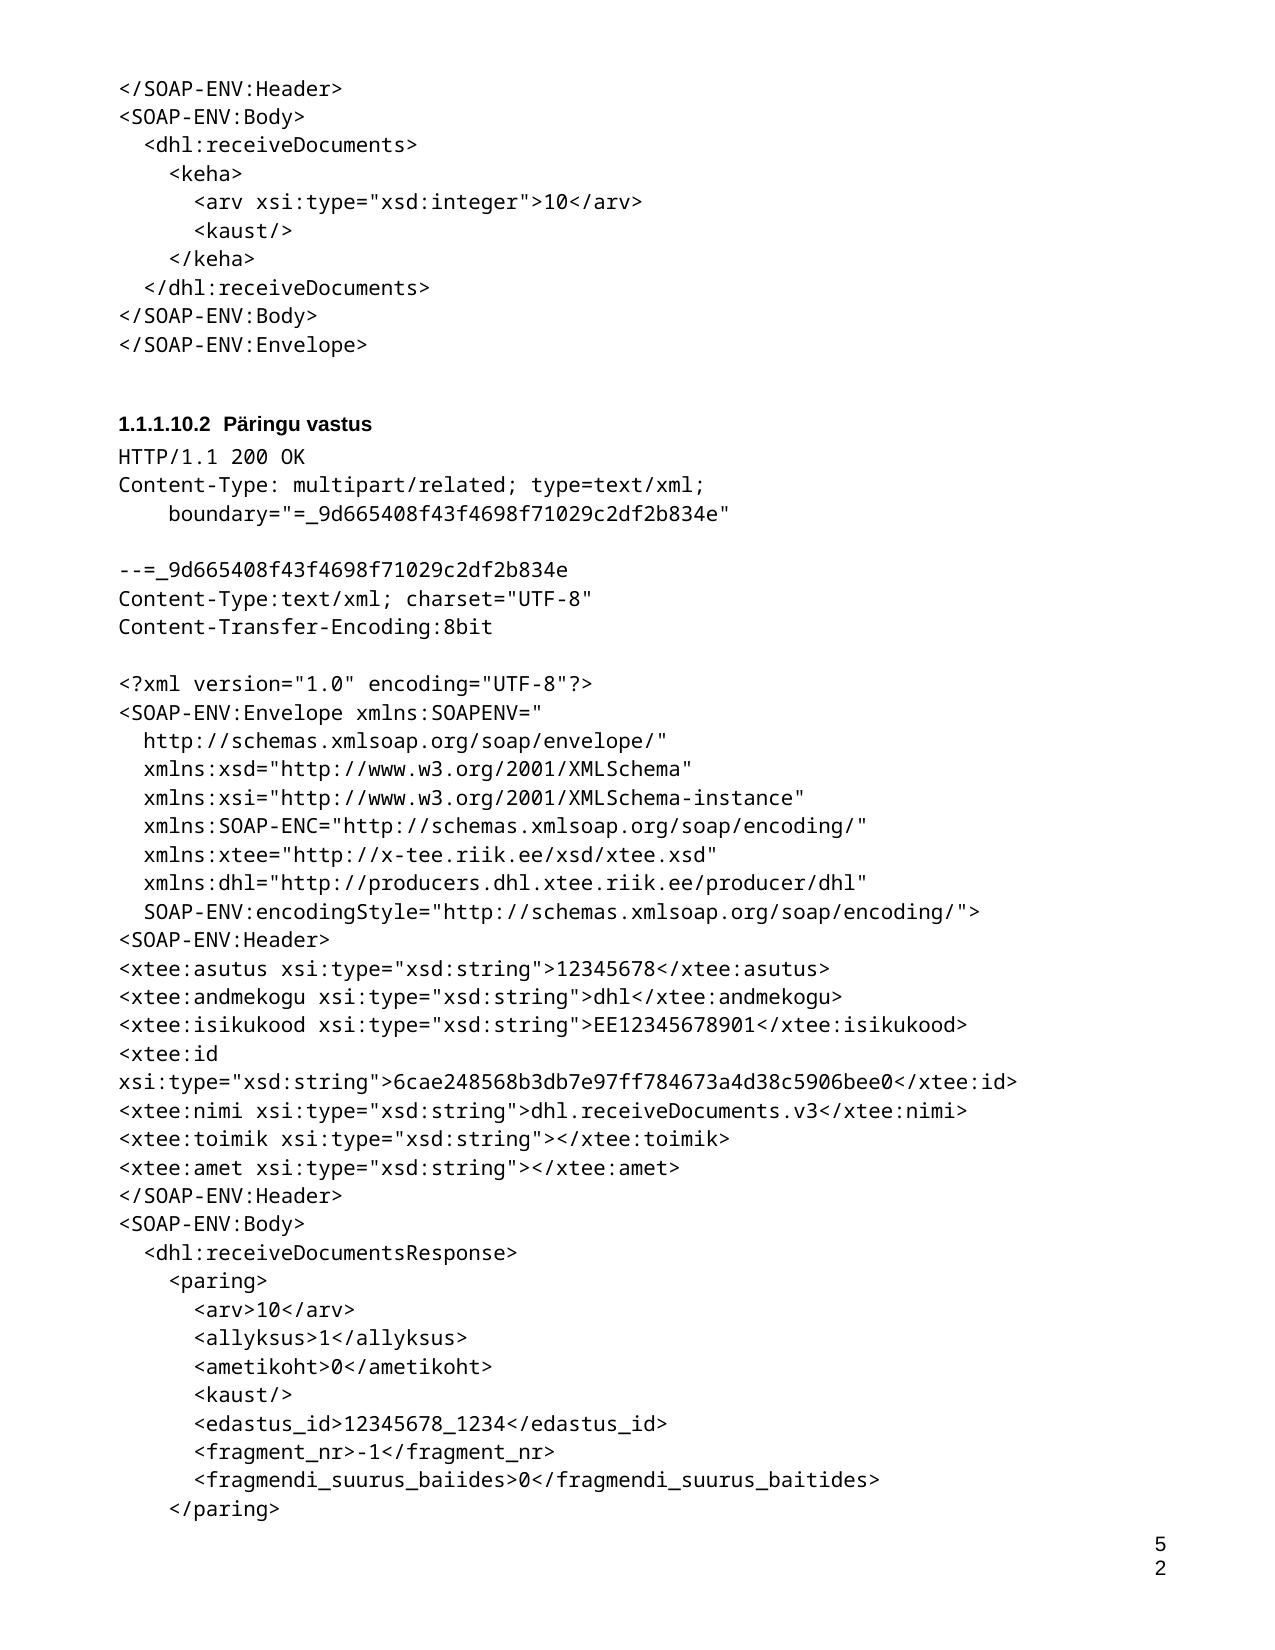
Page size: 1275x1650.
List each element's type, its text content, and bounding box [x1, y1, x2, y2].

text <keha> [118, 159, 1157, 187]
text </SOAP-ENV:Body> [118, 301, 1157, 330]
text <SOAP-ENV:Envelope xmlns:SOAPENV=" [118, 698, 1157, 726]
text <xtee:nimi xsi:type="xsd:string">dhl.receiveDocuments.v3</xtee:nimi> [118, 1096, 1157, 1124]
text <kaust/> [118, 216, 1157, 244]
text <dhl:receiveDocuments> [118, 131, 1157, 159]
text </paring> [118, 1494, 1157, 1522]
text <xtee:andmekogu xsi:type="xsd:string">dhl</xtee:andmekogu> [118, 982, 1157, 1011]
text <?xml version="1.0" encoding="UTF-8"?> [118, 669, 1157, 698]
text Content-Type: multipart/related; type=text/xml; [118, 470, 1157, 499]
text xmlns:xtee="http://x-tee.riik.ee/xsd/xtee.xsd" [118, 840, 1157, 868]
text <edastus_id>12345678_1234</edastus_id> [118, 1409, 1157, 1437]
text </keha> [118, 244, 1157, 273]
text HTTP/1.1 200 OK [118, 442, 1157, 470]
text </SOAP-ENV:Header> [118, 74, 1157, 102]
text <xtee:asutus xsi:type="xsd:string">12345678</xtee:asutus> [118, 954, 1157, 982]
text <paring> [118, 1266, 1157, 1295]
text xmlns:xsi="http://www.w3.org/2001/XMLSchema-instance" [118, 783, 1157, 811]
text http://schemas.xmlsoap.org/soap/envelope/" [118, 726, 1157, 754]
text <arv>10</arv> [118, 1295, 1157, 1323]
text SOAP-ENV:encodingStyle="http://schemas.xmlsoap.org/soap/encoding/"> [118, 897, 1157, 925]
text --=_9d665408f43f4698f71029c2df2b834e [118, 556, 1157, 584]
text <arv xsi:type="xsd:integer">10</arv> [118, 187, 1157, 216]
text xmlns:dhl="http://producers.dhl.xtee.riik.ee/producer/dhl" [118, 868, 1157, 897]
text <fragmendi_suurus_baiides>0</fragmendi_suurus_baitides> [118, 1466, 1157, 1494]
text <SOAP-ENV:Body> [118, 102, 1157, 131]
text <xtee:id [118, 1039, 1157, 1067]
text <xtee:isikukood xsi:type="xsd:string">EE12345678901</xtee:isikukood> [118, 1011, 1157, 1039]
text <dhl:receiveDocumentsResponse> [118, 1238, 1157, 1266]
text <allyksus>1</allyksus> [118, 1323, 1157, 1352]
text <ametikoht>0</ametikoht> [118, 1352, 1157, 1380]
subtitle Päringu vastus [118, 412, 1157, 436]
text Content-Transfer-Encoding:8bit [118, 612, 1157, 641]
text </SOAP-ENV:Envelope> [118, 330, 1157, 358]
text <xtee:amet xsi:type="xsd:string"></xtee:amet> [118, 1153, 1157, 1181]
text <kaust/> [118, 1380, 1157, 1409]
text <xtee:toimik xsi:type="xsd:string"></xtee:toimik> [118, 1124, 1157, 1153]
text xsi:type="xsd:string">6cae248568b3db7e97ff784673a4d38c5906bee0</xtee:id> [118, 1067, 1157, 1096]
text xmlns:xsd="http://www.w3.org/2001/XMLSchema" [118, 754, 1157, 783]
text boundary="=_9d665408f43f4698f71029c2df2b834e" [118, 499, 1157, 527]
text </dhl:receiveDocuments> [118, 273, 1157, 301]
text </SOAP-ENV:Header> [118, 1181, 1157, 1209]
text <SOAP-ENV:Body> [118, 1209, 1157, 1238]
text <SOAP-ENV:Header> [118, 925, 1157, 954]
text <fragment_nr>-1</fragment_nr> [118, 1437, 1157, 1466]
text Content-Type:text/xml; charset="UTF-8" [118, 584, 1157, 612]
text xmlns:SOAP-ENC="http://schemas.xmlsoap.org/soap/encoding/" [118, 811, 1157, 840]
